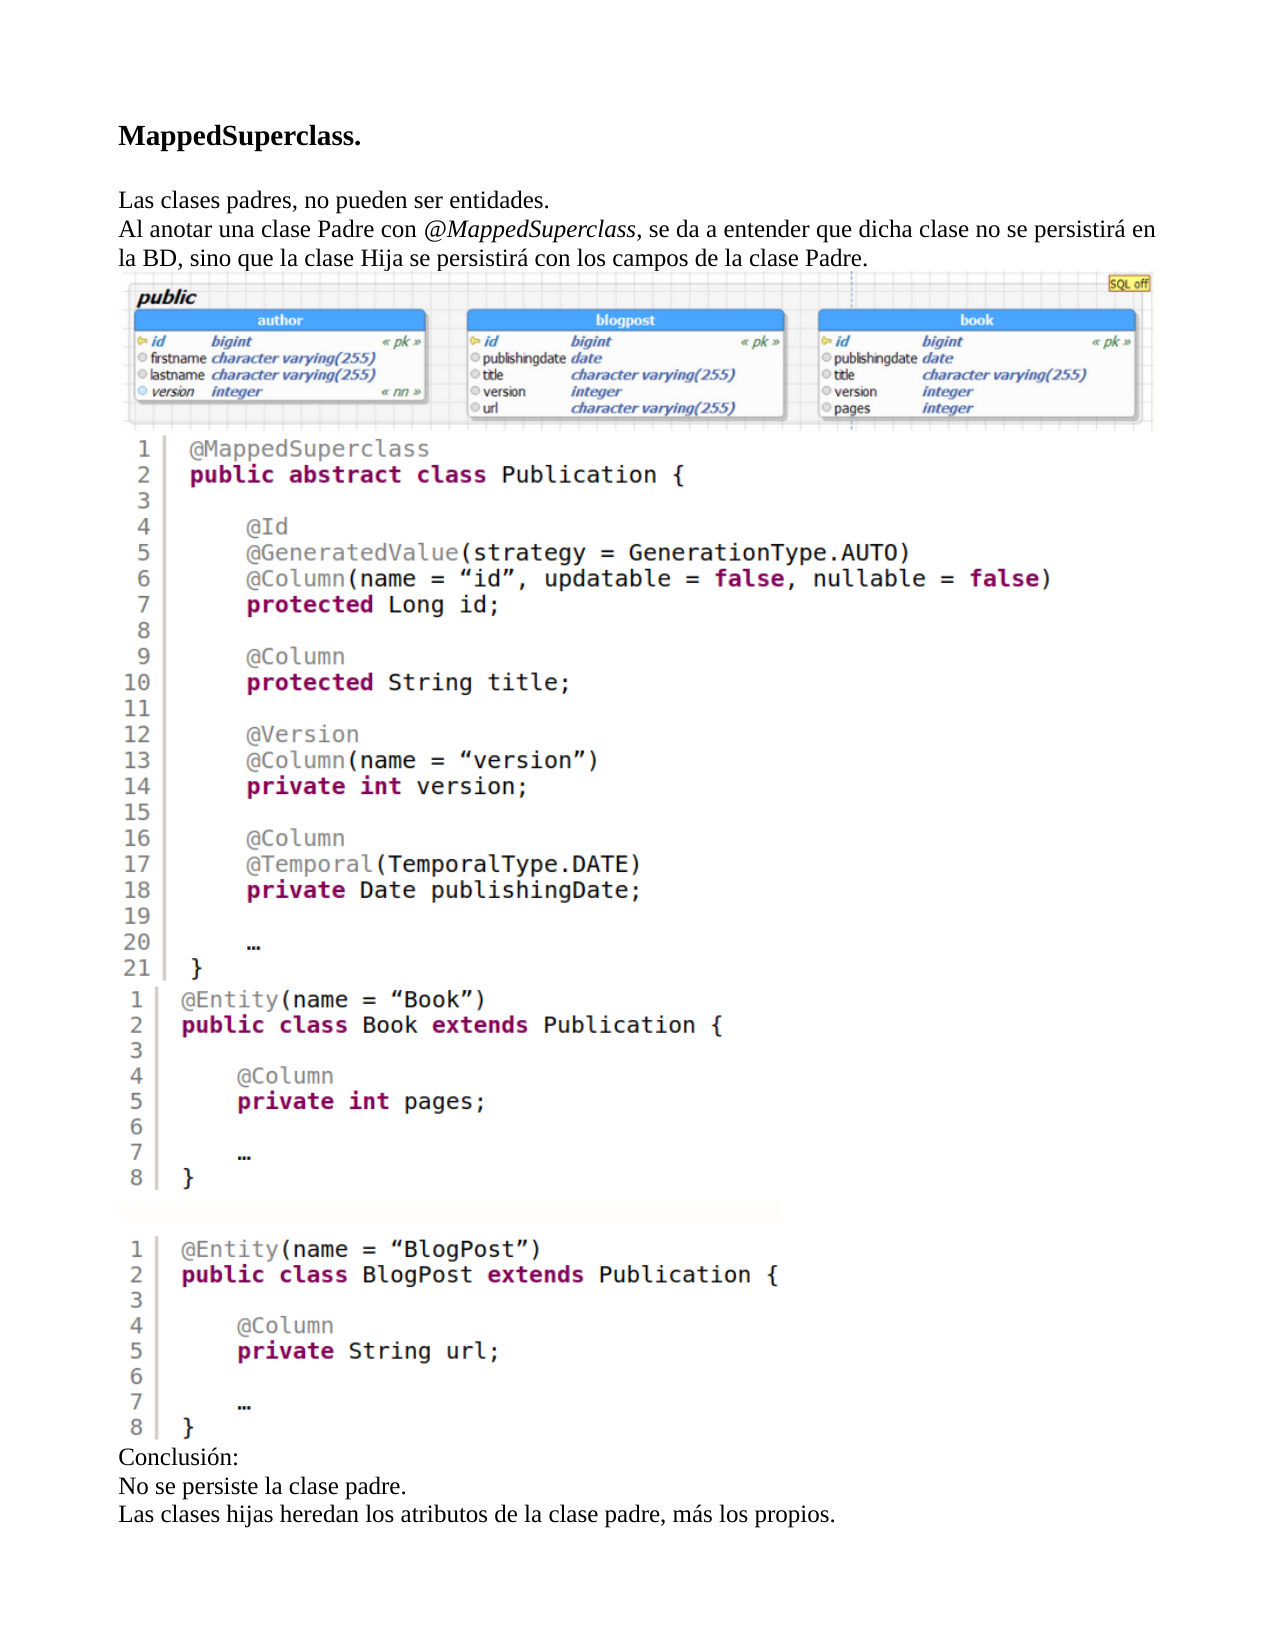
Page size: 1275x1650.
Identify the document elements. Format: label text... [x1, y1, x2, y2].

picture [118, 271, 1157, 1442]
text MappedSuperclass. [118, 118, 1157, 152]
text Conclusión: [118, 1442, 1157, 1471]
text Al anotar una clase Padre con @MappedSuperclass, se da a entender que dicha clase no se persistirá en la BD, sino que la clase Hija se persistirá con los campos de la clase Padre. [118, 214, 1157, 271]
text No se persiste la clase padre. [118, 1471, 1157, 1499]
text Las clases hijas heredan los atributos de la clase padre, más los propios. [118, 1499, 1157, 1528]
text Las clases padres, no pueden ser entidades. [118, 185, 1157, 214]
